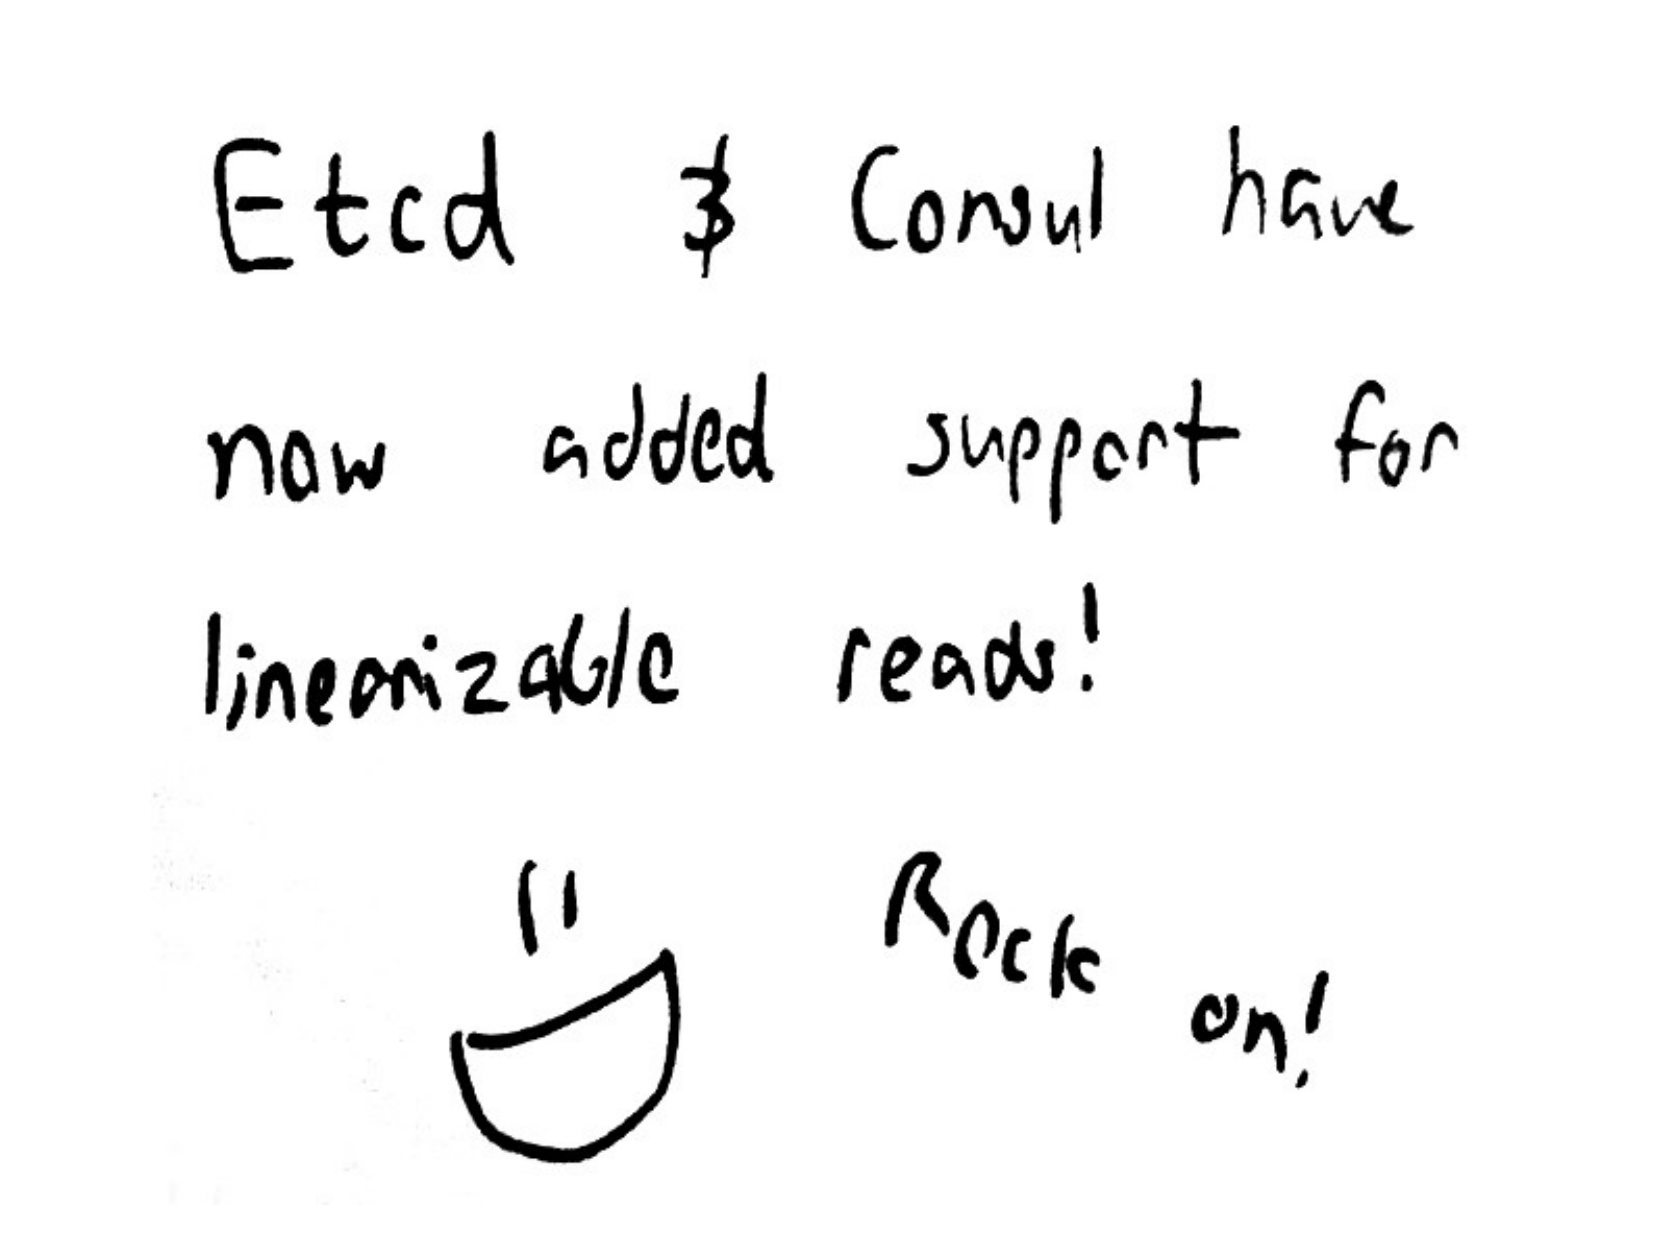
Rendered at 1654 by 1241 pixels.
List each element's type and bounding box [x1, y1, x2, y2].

picture [150, 74, 1550, 1205]
